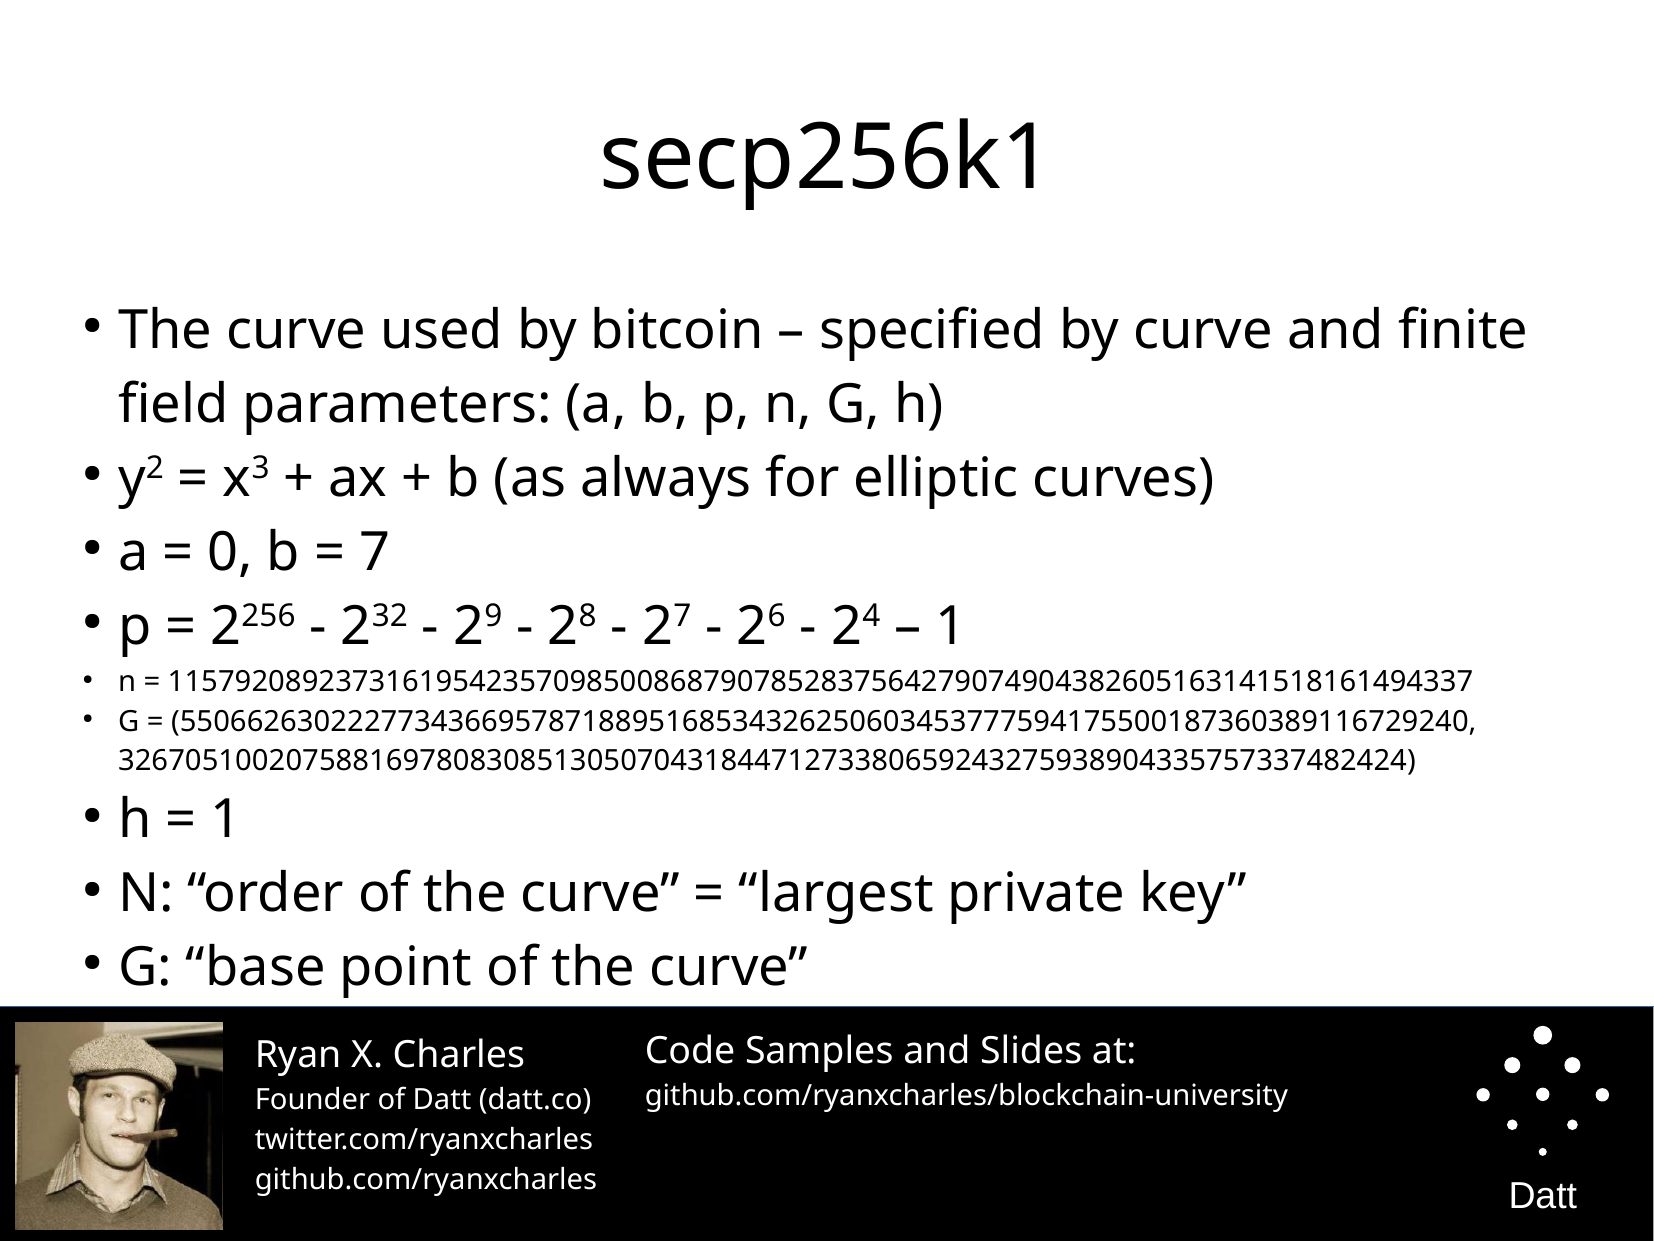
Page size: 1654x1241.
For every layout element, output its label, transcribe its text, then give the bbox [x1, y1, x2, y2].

text_box [0, 1006, 240, 1241]
text_box Ryan X. Charles Founder of Datt (datt.co) twitter.com/ryanxcharles github.com/ryanxcharles [240, 1020, 976, 1241]
subtitle The curve used by bitcoin – specified by curve and finite field parameters: (a, b, p, n, G, h) y2 = x3 + ax + b (as always for elliptic curves) a = 0, b = 7 p = 2256 - 232 - 29 - 28 - 27 - 26 - 24 – 1 n = 115792089237316195423570985008687907852837564279074904382605163141518161494337 G = (55066263022277343669578718895168534326250603453777594175500187360389116729240, 32670510020758816978083085130507043184471273380659243275938904335757337482424) h = 1 N: “order of the curve” = “largest private key” G: “base point of the curve” [82, 290, 1571, 1044]
picture [1475, 1023, 1611, 1159]
text_box Datt [1452, 1167, 1633, 1241]
title secp256k1 [82, 49, 1571, 257]
picture [15, 1022, 223, 1231]
text_box Code Samples and Slides at: github.com/ryanxcharles/blockchain-university [630, 1015, 1403, 1156]
text_box [976, 1006, 1654, 1241]
